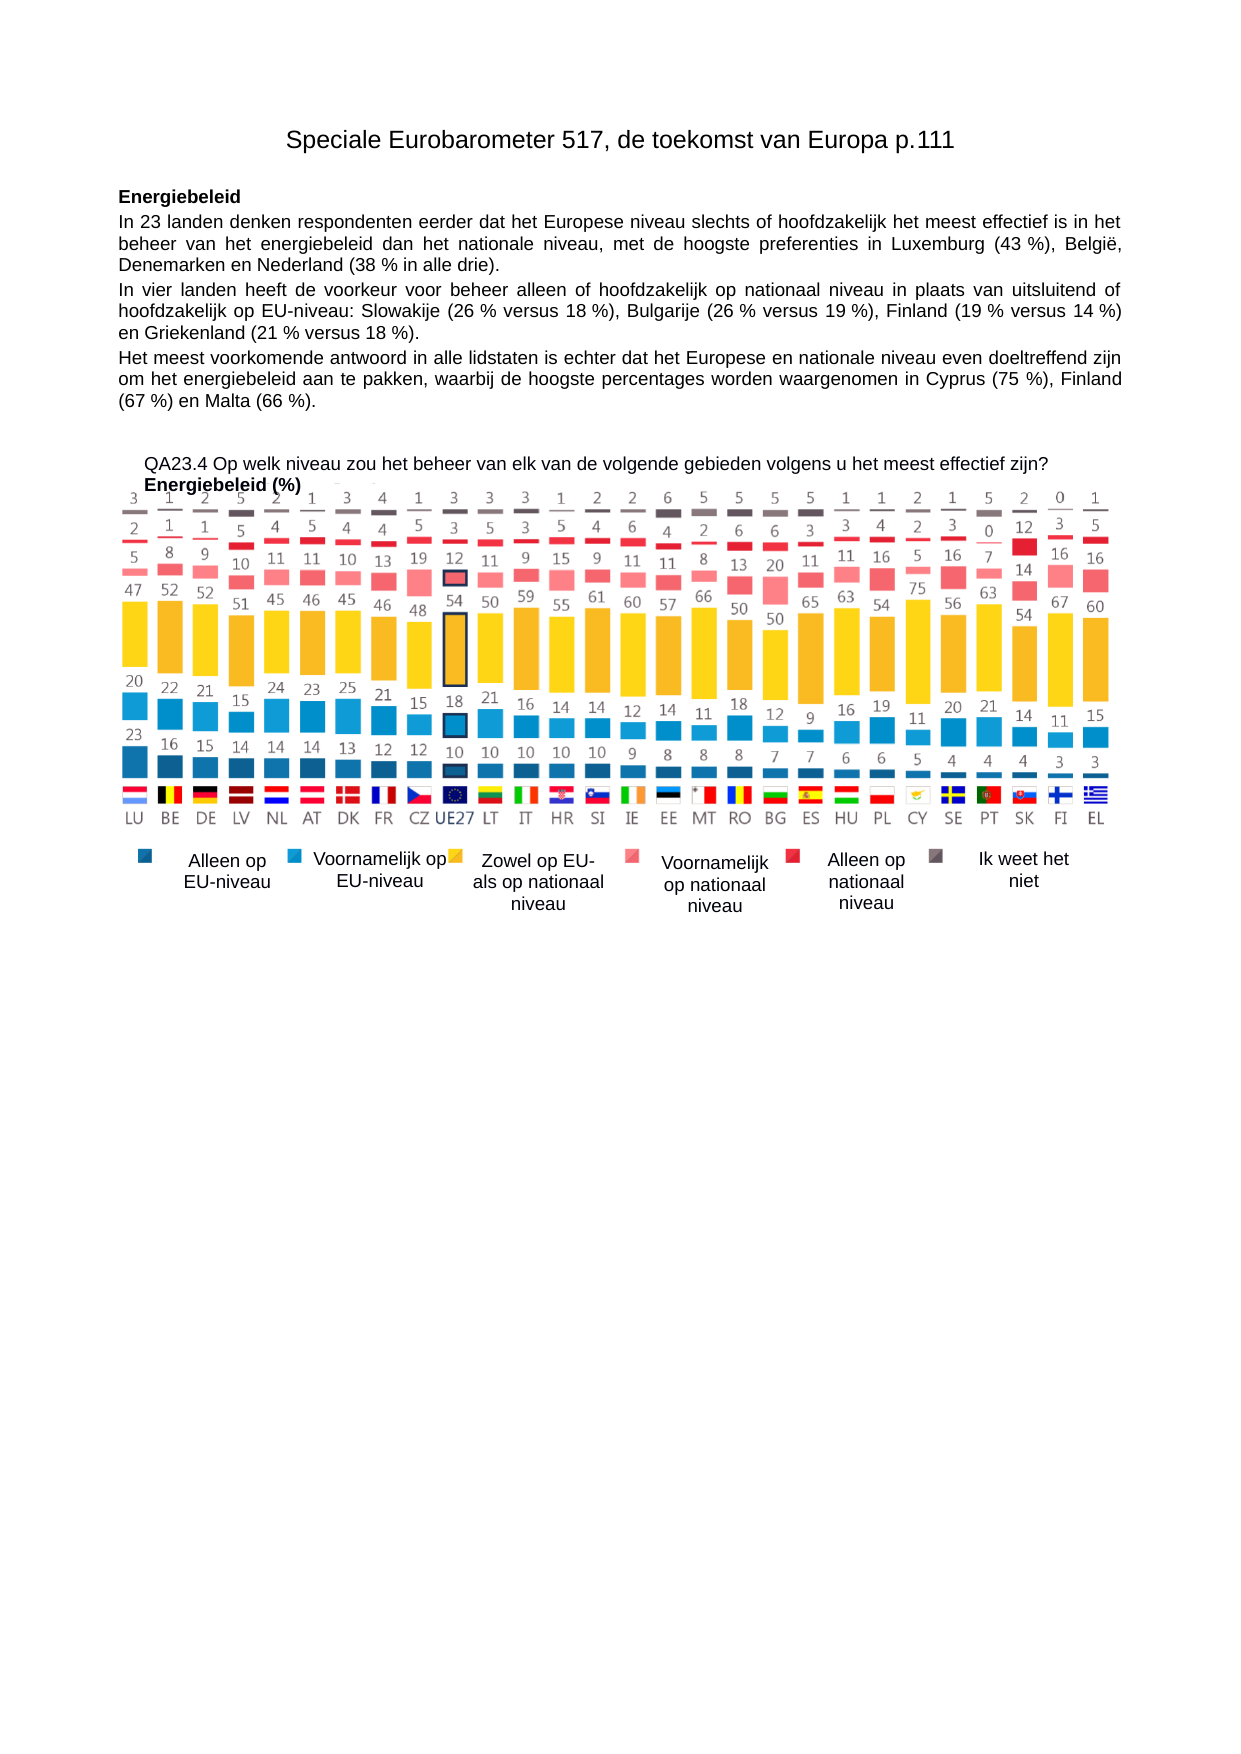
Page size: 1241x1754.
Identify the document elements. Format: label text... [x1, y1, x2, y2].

picture [118, 483, 1116, 831]
text Energiebeleid [118, 186, 1122, 208]
text In vier landen heeft de voorkeur voor beheer alleen of hoofdzakelijk op nationaal niveau in plaats van uitsluitend of hoofdzakelijk op EU-niveau: Slowakije (26 % versus 18 %), Bulgarije (26 % versus 19 %), Finland (19 % versus 14 %) en Griekenland (21 % versus 18 %). [118, 279, 1122, 343]
picture [130, 833, 944, 884]
text In 23 landen denken respondenten eerder dat het Europese niveau slechts of hoofdzakelijk het meest effectief is in het beheer van het energiebeleid dan het nationale niveau, met de hoogste preferenties in Luxemburg (43 %), België, Denemarken en Nederland (38 % in alle drie). [118, 211, 1122, 276]
text Het meest voorkomende antwoord in alle lidstaten is echter dat het Europese en nationale niveau even doeltreffend zijn om het energiebeleid aan te pakken, waarbij de hoogste percentages worden waargenomen in Cyprus (75 %), Finland (67 %) en Malta (66 %). [118, 347, 1122, 411]
